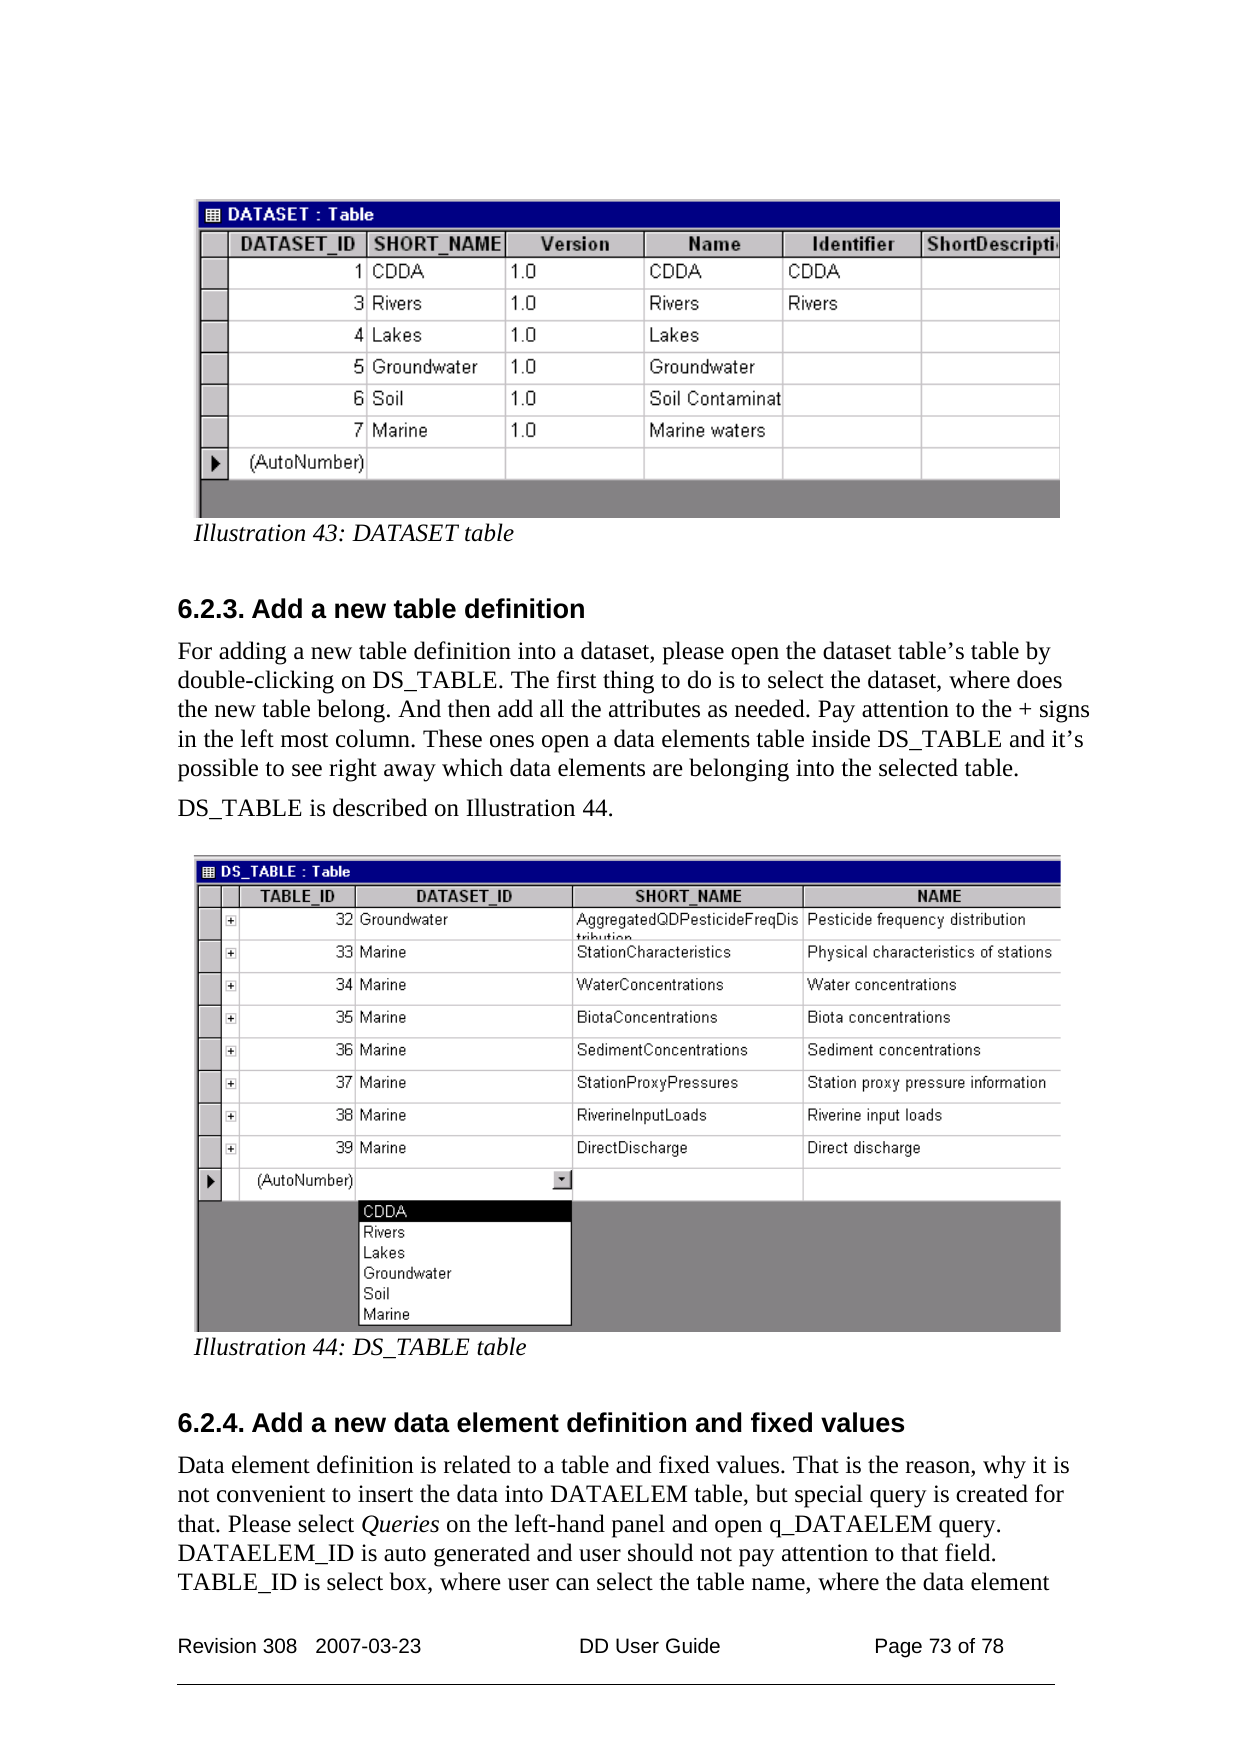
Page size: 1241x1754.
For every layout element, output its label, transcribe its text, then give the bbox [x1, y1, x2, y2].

text DS_TABLE is described on Illustration 44. [177, 793, 1092, 822]
picture [193, 855, 1061, 1332]
text Illustration 44: DS_TABLE table [194, 1332, 1060, 1361]
subtitle Add a new data element definition and fixed values [177, 1407, 1092, 1438]
picture [193, 199, 1060, 518]
text For adding a new table definition into a dataset, please open the dataset table’s table by double-clicking on DS_TABLE. The first thing to do is to select the dataset, where does the new table belong. And then add all the attributes as needed. Pay attention to the + signs in the left most column. These ones open a data elements table inside DS_TABLE and it’s possible to see right away which data elements are belonging into the selected table. [177, 636, 1092, 782]
subtitle Add a new table definition [177, 593, 1092, 624]
text Illustration 43: DATASET table [194, 518, 1060, 547]
text Data element definition is related to a table and fixed values. That is the reason, why it is not convenient to insert the data into DATAELEM table, but special query is created for that. Please select Queries on the left-hand panel and open q_DATAELEM query. DATAELEM_ID is auto generated and user should not pay attention to that field. TABLE_ID is select box, where user can select the table name, where the data element [177, 1450, 1092, 1596]
